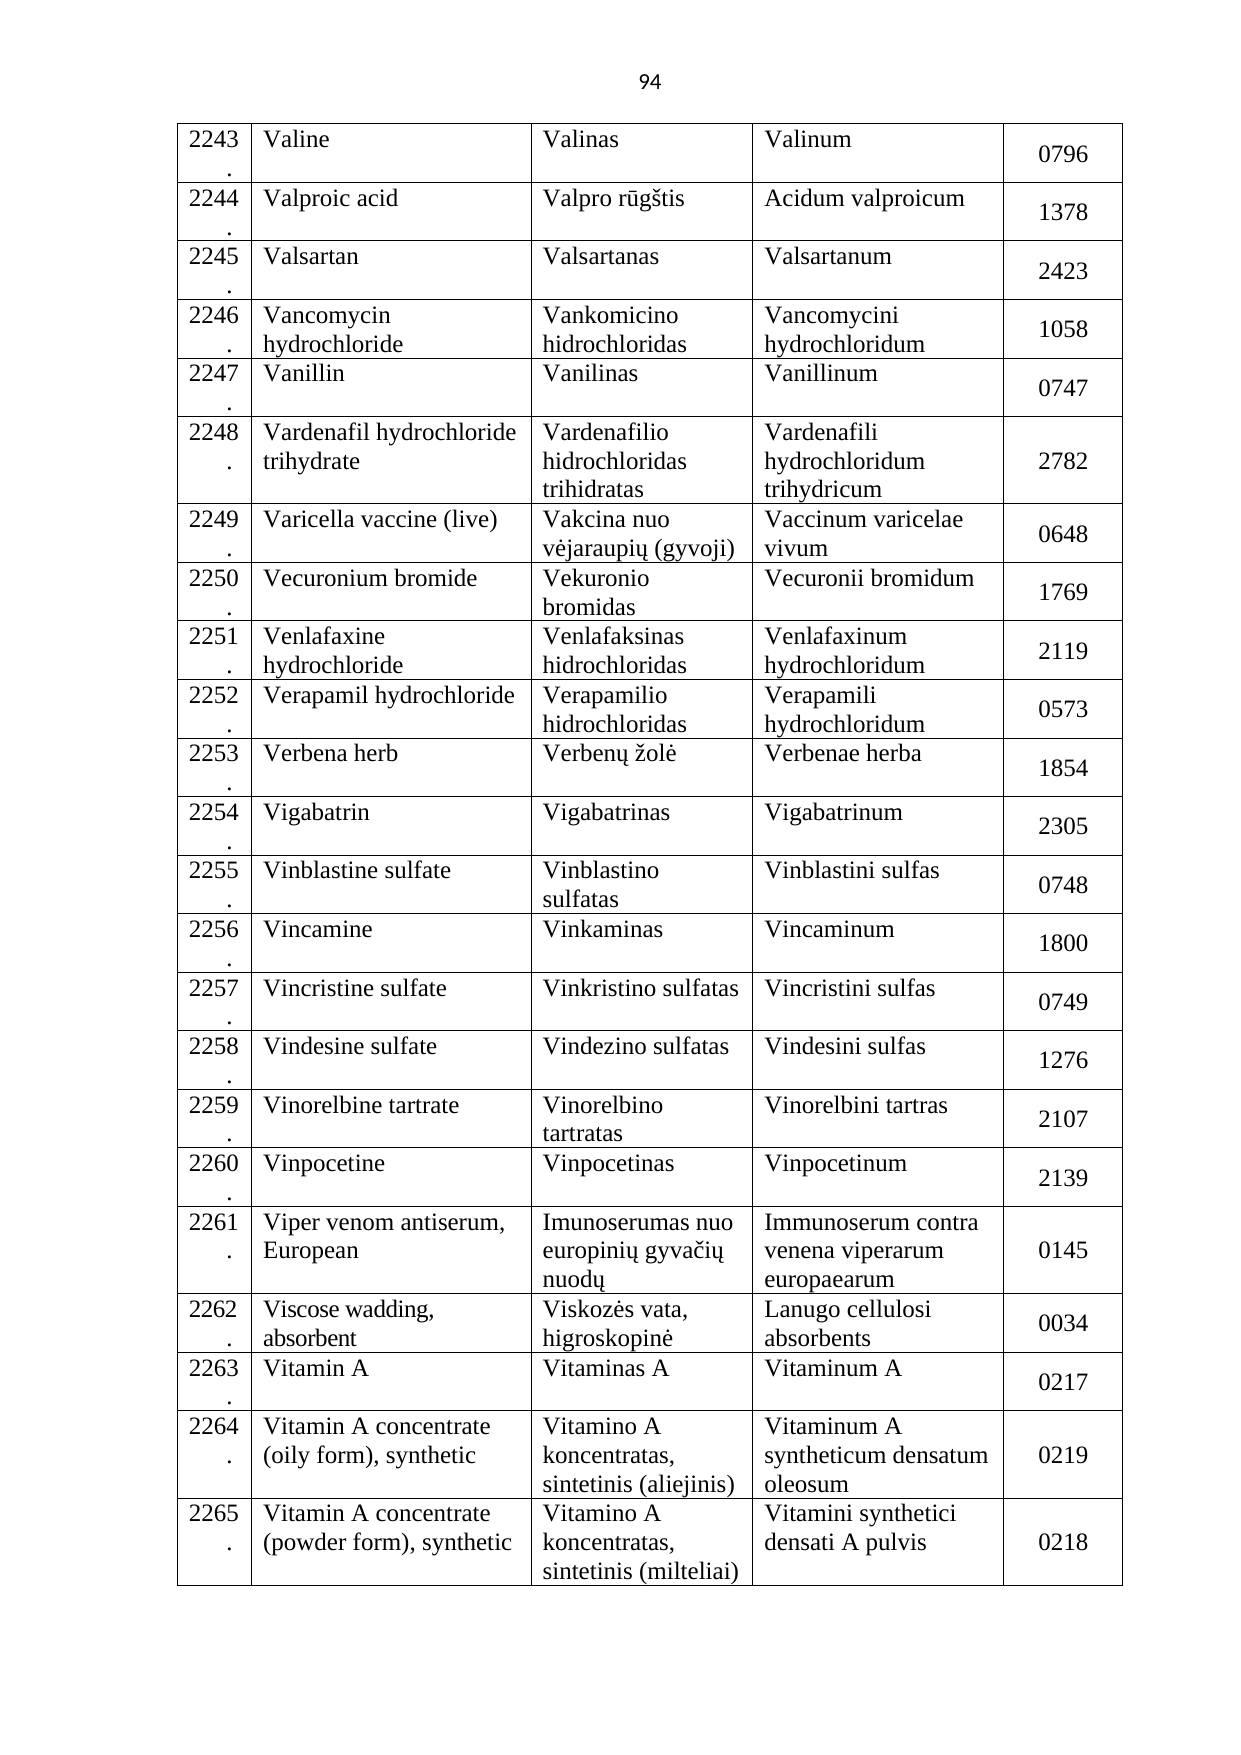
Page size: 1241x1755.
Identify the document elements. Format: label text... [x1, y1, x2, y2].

table_cell Verbena herb [252, 739, 531, 796]
table_cell Vitaminum A [753, 1353, 1003, 1410]
table_cell Verbenae herba [753, 739, 1003, 796]
table_cell 2262. [178, 1294, 251, 1352]
table_cell Verapamil hydrochloride [252, 680, 531, 737]
table_cell Vecuronium bromide [252, 563, 531, 620]
table_cell 2261. [178, 1207, 251, 1293]
table_cell Vinpocetinas [532, 1148, 752, 1206]
table_cell Immunoserum contra venena viperarum europaearum [753, 1207, 1003, 1293]
table_cell Viscose wadding, absorbent [252, 1294, 531, 1352]
table_cell 2423 [1004, 241, 1122, 299]
table_cell Vitamino A koncentratas, sintetinis (aliejinis) [532, 1411, 752, 1497]
table_cell Varicella vaccine (live) [252, 504, 531, 562]
table_cell Vigabatrinas [532, 797, 752, 854]
table_cell Vitaminas A [532, 1353, 752, 1410]
table_cell 2250. [178, 563, 251, 620]
table_cell 0218 [1004, 1499, 1122, 1585]
table_cell Vinkaminas [532, 914, 752, 972]
table_cell 1378 [1004, 183, 1122, 240]
table_cell 2263. [178, 1353, 251, 1410]
table_cell 2259. [178, 1090, 251, 1147]
table_cell 2255. [178, 856, 251, 913]
table_cell Verapamili hydrochloridum [753, 680, 1003, 737]
table_cell Vinblastine sulfate [252, 856, 531, 913]
table_cell Vinkristino sulfatas [532, 973, 752, 1030]
table_cell Vanillinum [753, 359, 1003, 416]
table_cell Vardenafilio hidrochloridas trihidratas [532, 417, 752, 503]
table_cell Vigabatrinum [753, 797, 1003, 854]
table_cell 2256. [178, 914, 251, 972]
table_cell Acidum valproicum [753, 183, 1003, 240]
table_cell Vincamine [252, 914, 531, 972]
table_cell Viper venom antiserum, European [252, 1207, 531, 1293]
table_cell Vitamini synthetici densati A pulvis [753, 1499, 1003, 1585]
table_cell 2247. [178, 359, 251, 416]
table_cell Vardenafili hydrochloridum trihydricum [753, 417, 1003, 503]
table_cell Vincristine sulfate [252, 973, 531, 1030]
table_cell Verapamilio hidrochloridas [532, 680, 752, 737]
table_cell Valinum [753, 124, 1003, 182]
table_cell 2139 [1004, 1148, 1122, 1206]
table_cell Lanugo cellulosi absorbents [753, 1294, 1003, 1352]
table_cell 2257. [178, 973, 251, 1030]
table_cell Vaccinum varicelae vivum [753, 504, 1003, 562]
table_cell 0747 [1004, 359, 1122, 416]
table_cell Vitamin A [252, 1353, 531, 1410]
table_cell Verbenų žolė [532, 739, 752, 796]
table_cell Valinas [532, 124, 752, 182]
table_cell Vitamino A koncentratas, sintetinis (milteliai) [532, 1499, 752, 1585]
table_cell Vinpocetinum [753, 1148, 1003, 1206]
table_cell Vinpocetine [252, 1148, 531, 1206]
table_cell 2119 [1004, 621, 1122, 679]
table_cell 1800 [1004, 914, 1122, 972]
table_cell 2264. [178, 1411, 251, 1497]
table_cell Venlafaxinum hydrochloridum [753, 621, 1003, 679]
table_cell Viskozės vata, higroskopinė [532, 1294, 752, 1352]
table_cell 2254. [178, 797, 251, 854]
table_cell Vinorelbino tartratas [532, 1090, 752, 1147]
table_cell 0145 [1004, 1207, 1122, 1293]
table_cell 2249. [178, 504, 251, 562]
table_cell Vindesine sulfate [252, 1031, 531, 1089]
table_cell 2246. [178, 300, 251, 357]
table_cell Vekuronio bromidas [532, 563, 752, 620]
table_cell 0648 [1004, 504, 1122, 562]
table_cell Valsartan [252, 241, 531, 299]
table_cell 0748 [1004, 856, 1122, 913]
table_cell 2305 [1004, 797, 1122, 854]
table_cell 2248. [178, 417, 251, 503]
table_cell Vitamin A concentrate (oily form), synthetic [252, 1411, 531, 1497]
table_cell Vindezino sulfatas [532, 1031, 752, 1089]
table_cell Vinorelbini tartras [753, 1090, 1003, 1147]
table_cell 1769 [1004, 563, 1122, 620]
table_cell 2260. [178, 1148, 251, 1206]
table_cell 2265. [178, 1499, 251, 1585]
table_cell 0796 [1004, 124, 1122, 182]
table_cell Vancomycini hydrochloridum [753, 300, 1003, 357]
table_cell 0219 [1004, 1411, 1122, 1497]
table_cell Vancomycin hydrochloride [252, 300, 531, 357]
table_cell Vigabatrin [252, 797, 531, 854]
table_cell 2245. [178, 241, 251, 299]
table_cell 2251. [178, 621, 251, 679]
table_cell 1276 [1004, 1031, 1122, 1089]
table_cell Venlafaksinas hidrochloridas [532, 621, 752, 679]
table_cell 2244. [178, 183, 251, 240]
table_cell Venlafaxine hydrochloride [252, 621, 531, 679]
table_cell Valpro rūgštis [532, 183, 752, 240]
table_cell 0749 [1004, 973, 1122, 1030]
table_cell Vitamin A concentrate (powder form), synthetic [252, 1499, 531, 1585]
table_cell 2253. [178, 739, 251, 796]
table_cell Vincaminum [753, 914, 1003, 972]
table_cell Vankomicino hidrochloridas [532, 300, 752, 357]
table_cell Vitaminum A syntheticum densatum oleosum [753, 1411, 1003, 1497]
table_cell 0034 [1004, 1294, 1122, 1352]
table_cell 2252. [178, 680, 251, 737]
table_cell Valproic acid [252, 183, 531, 240]
table_cell 0217 [1004, 1353, 1122, 1410]
table_cell Vakcina nuo vėjaraupių (gyvoji) [532, 504, 752, 562]
table_cell Valsartanum [753, 241, 1003, 299]
table_cell Vindesini sulfas [753, 1031, 1003, 1089]
table_cell Vinblastini sulfas [753, 856, 1003, 913]
table_cell Vincristini sulfas [753, 973, 1003, 1030]
table_cell 2107 [1004, 1090, 1122, 1147]
table_cell Valine [252, 124, 531, 182]
table_cell 0573 [1004, 680, 1122, 737]
table_cell Vecuronii bromidum [753, 563, 1003, 620]
table_cell Vinblastino sulfatas [532, 856, 752, 913]
table_cell 2782 [1004, 417, 1122, 503]
table_cell Vinorelbine tartrate [252, 1090, 531, 1147]
table_cell Vardenafil hydrochloride trihydrate [252, 417, 531, 503]
table_cell Vanilinas [532, 359, 752, 416]
table_cell Vanillin [252, 359, 531, 416]
table_cell 1854 [1004, 739, 1122, 796]
table_cell 2258. [178, 1031, 251, 1089]
table_cell 1058 [1004, 300, 1122, 357]
table_cell Valsartanas [532, 241, 752, 299]
table_cell Imunoserumas nuo europinių gyvačių nuodų [532, 1207, 752, 1293]
table_cell 2243. [178, 124, 251, 182]
